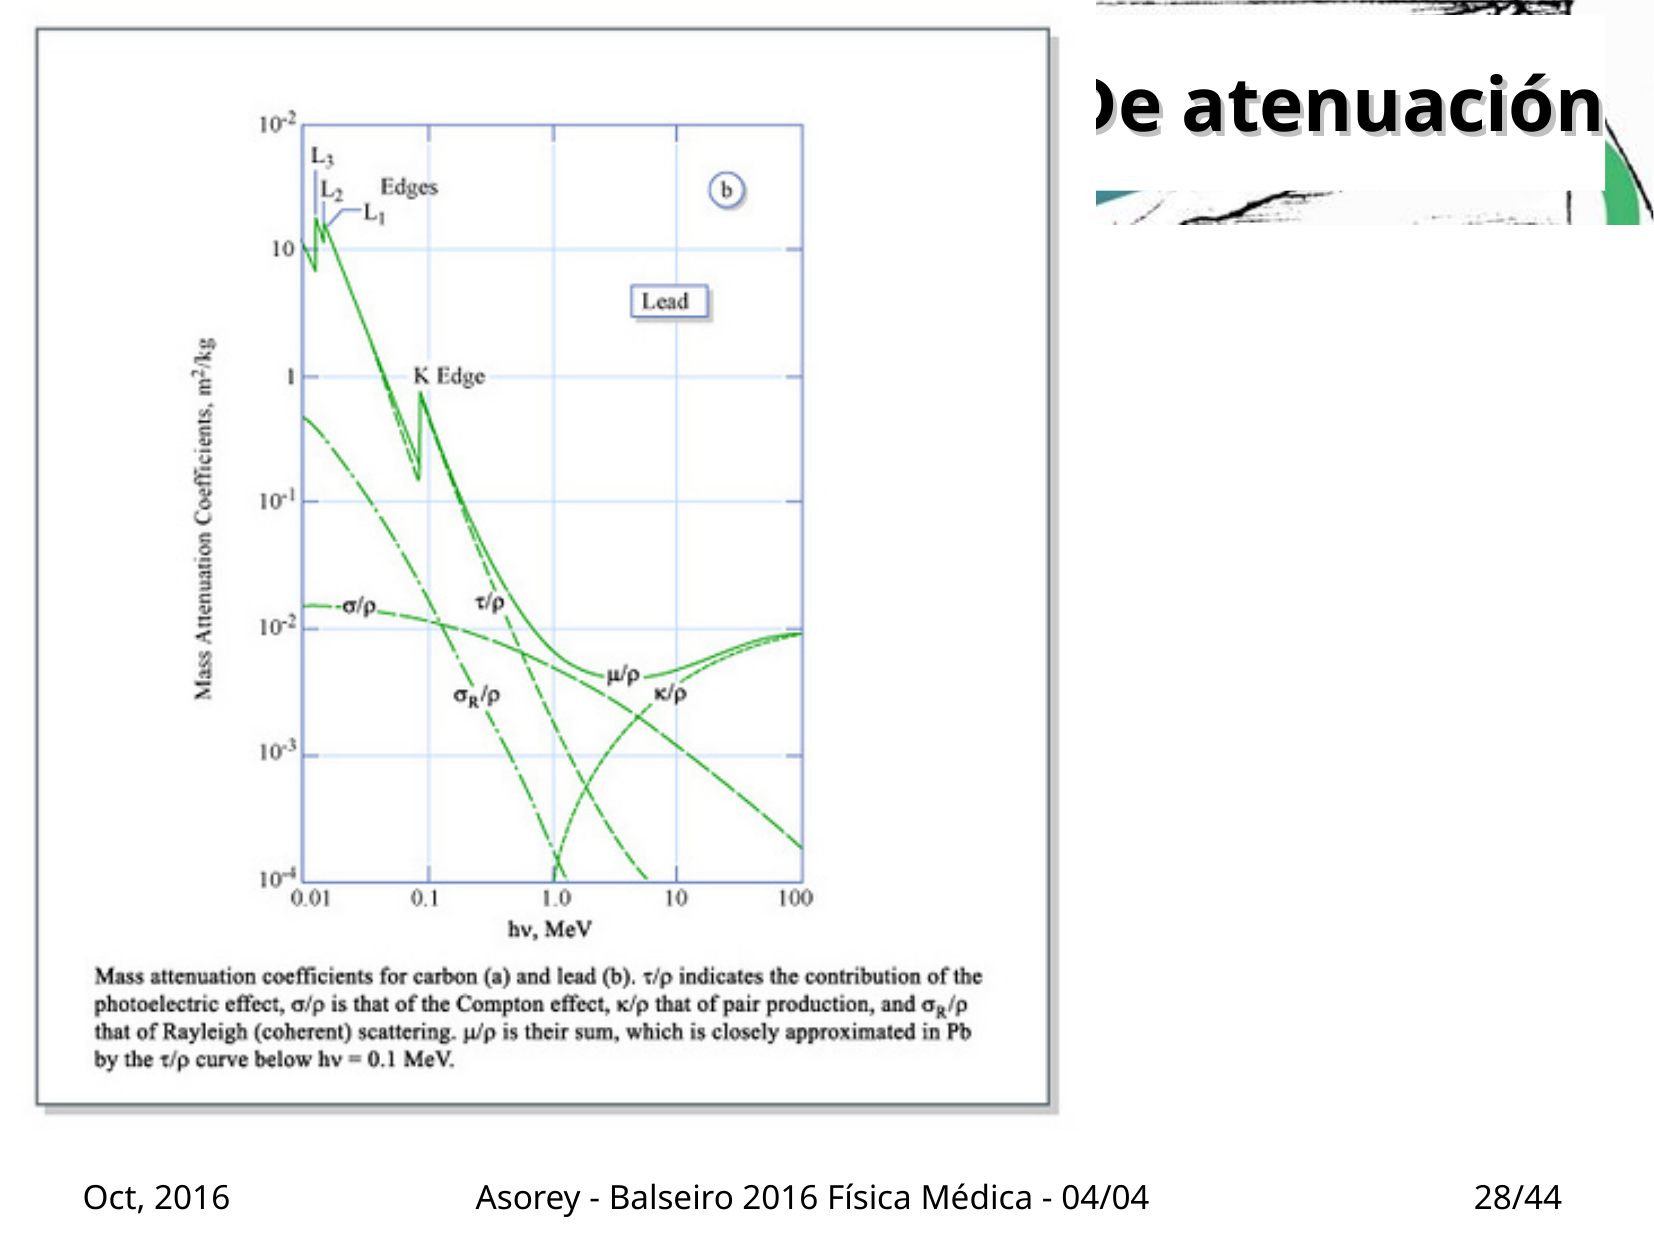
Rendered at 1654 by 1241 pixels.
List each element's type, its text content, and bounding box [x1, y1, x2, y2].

title Coef. De atenuación [1096, 15, 1606, 191]
picture [0, 0, 1654, 1141]
